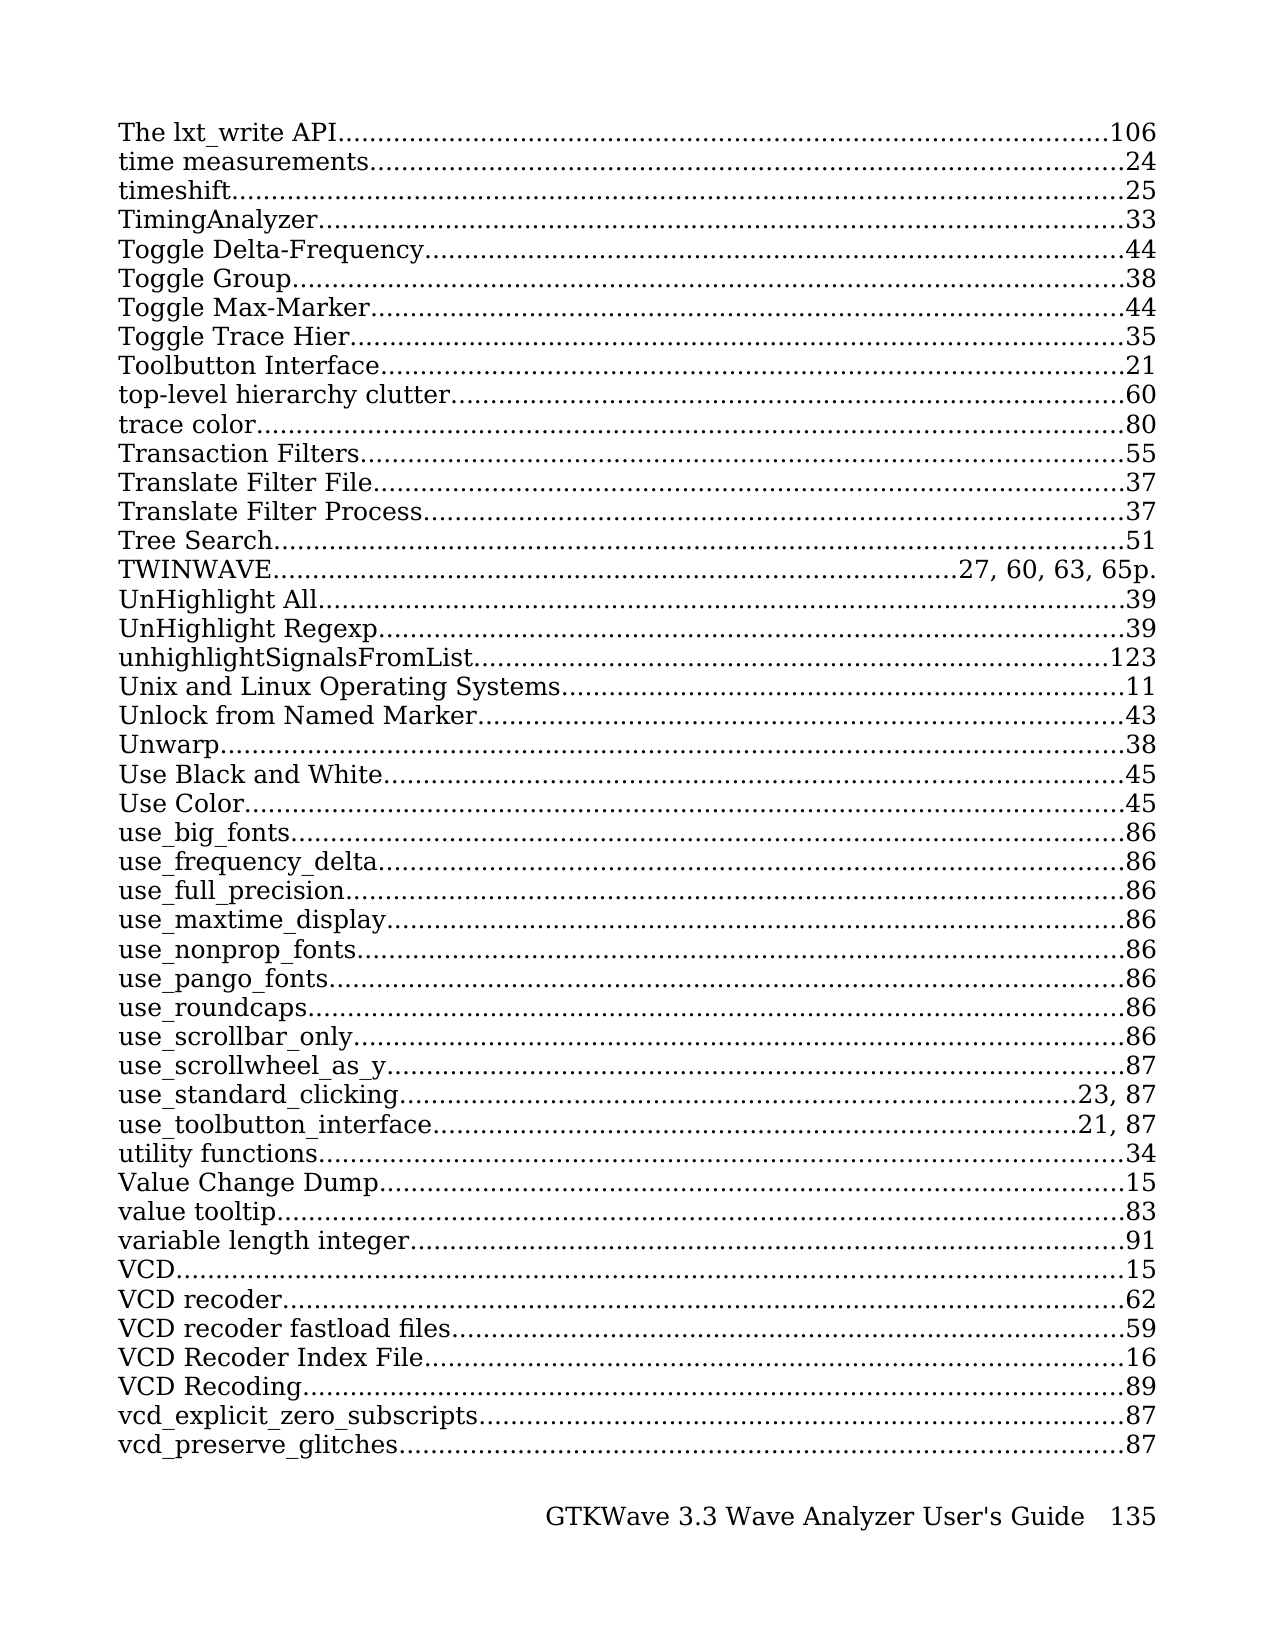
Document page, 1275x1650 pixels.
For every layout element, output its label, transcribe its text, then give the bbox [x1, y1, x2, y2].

text VCD Recoding 89 [118, 1372, 1157, 1401]
text Toolbutton Interface 21 [118, 351, 1157, 381]
text use_roundcaps 86 [118, 993, 1157, 1022]
text vcd_explicit_zero_subscripts 87 [118, 1401, 1157, 1431]
text TimingAnalyzer 33 [118, 206, 1157, 235]
text use_full_precision 86 [118, 876, 1157, 906]
text Unlock from Named Marker 43 [118, 701, 1157, 731]
text The lxt_write API 106 [118, 118, 1157, 147]
text Tree Search 51 [118, 526, 1157, 556]
text use_standard_clicking 23, 87 [118, 1081, 1157, 1110]
text VCD recoder fastload files 59 [118, 1314, 1157, 1343]
text trace color 80 [118, 410, 1157, 439]
text VCD Recoder Index File 16 [118, 1343, 1157, 1372]
text Toggle Max-Marker 44 [118, 293, 1157, 322]
text value tooltip 83 [118, 1197, 1157, 1226]
text Unwarp 38 [118, 731, 1157, 760]
text top-level hierarchy clutter 60 [118, 381, 1157, 410]
text Use Black and White 45 [118, 760, 1157, 789]
text use_nonprop_fonts 86 [118, 935, 1157, 964]
text unhighlightSignalsFromList 123 [118, 643, 1157, 672]
text use_maxtime_display 86 [118, 906, 1157, 935]
text UnHighlight All 39 [118, 585, 1157, 614]
text TWINWAVE 27, 60, 63, 65p. [118, 556, 1157, 585]
text use_scrollwheel_as_y 87 [118, 1051, 1157, 1081]
text Value Change Dump 15 [118, 1168, 1157, 1197]
text use_big_fonts 86 [118, 818, 1157, 847]
text timeshift 25 [118, 176, 1157, 206]
text Translate Filter Process 37 [118, 497, 1157, 526]
text use_pango_fonts 86 [118, 964, 1157, 993]
text UnHighlight Regexp 39 [118, 614, 1157, 643]
text Toggle Trace Hier 35 [118, 322, 1157, 351]
text use_toolbutton_interface 21, 87 [118, 1110, 1157, 1139]
text VCD recoder 62 [118, 1285, 1157, 1314]
text Translate Filter File 37 [118, 468, 1157, 497]
text use_frequency_delta 86 [118, 847, 1157, 876]
text Toggle Group 38 [118, 264, 1157, 293]
text Use Color 45 [118, 789, 1157, 818]
text Unix and Linux Operating Systems 11 [118, 672, 1157, 701]
text time measurements 24 [118, 147, 1157, 176]
text Transaction Filters 55 [118, 439, 1157, 468]
text Toggle Delta-Frequency 44 [118, 235, 1157, 264]
text VCD 15 [118, 1256, 1157, 1285]
text variable length integer 91 [118, 1226, 1157, 1256]
text use_scrollbar_only 86 [118, 1022, 1157, 1051]
text vcd_preserve_glitches 87 [118, 1431, 1157, 1460]
text utility functions 34 [118, 1139, 1157, 1168]
